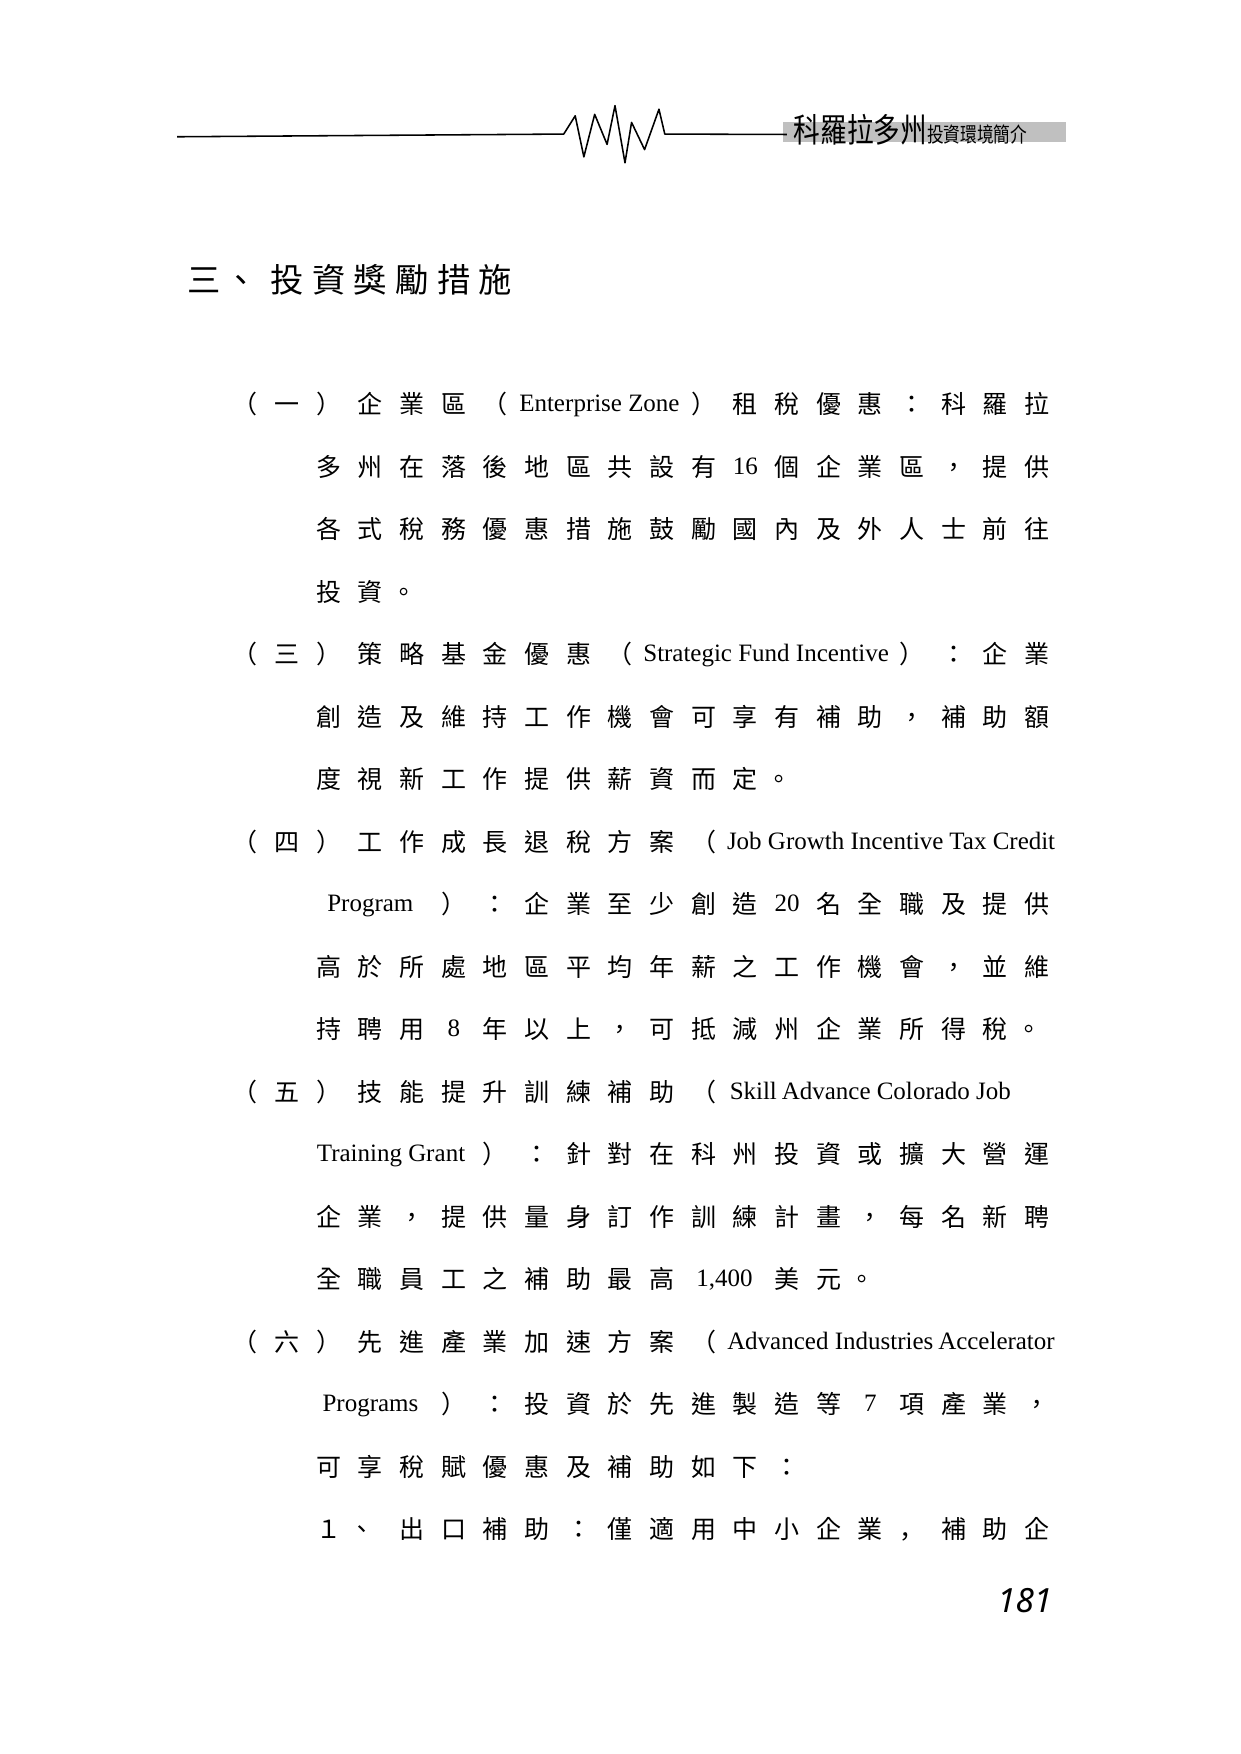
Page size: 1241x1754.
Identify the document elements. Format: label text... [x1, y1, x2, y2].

text １、出口補助：僅適用中小企業，補助企 [281, 1486, 1058, 1549]
text （五）技能提升訓練補助（Skill Advance Colorado Job Training Grant）：針對在科州投資或擴大營運企業，提供量身訂作訓練計畫，每名新聘全職員工之補助最高1,400美元。 [207, 1049, 1058, 1299]
text （三）策略基金優惠（Strategic Fund Incentive）：企業創造及維持工作機會可享有補助，補助額度視新工作提供薪資而定。 [207, 611, 1058, 799]
text （一）企業區（Enterprise Zone）租稅優惠：科羅拉多州在落後地區共設有16個企業區，提供各式稅務優惠措施鼓勵國內及外人士前往投資。 [207, 361, 1058, 611]
text （六）先進產業加速方案（Advanced Industries Accelerator Programs）：投資於先進製造等7項產業，可享稅賦優惠及補助如下： [207, 1299, 1058, 1486]
text 三、投資獎勵措施 [183, 236, 1058, 299]
text （四）工作成長退稅方案（Job Growth Incentive Tax Credit Program）：企業至少創造20名全職及提供高於所處地區平均年薪之工作機會，並維持聘用8年以上，可抵減州企業所得稅。 [207, 799, 1058, 1049]
